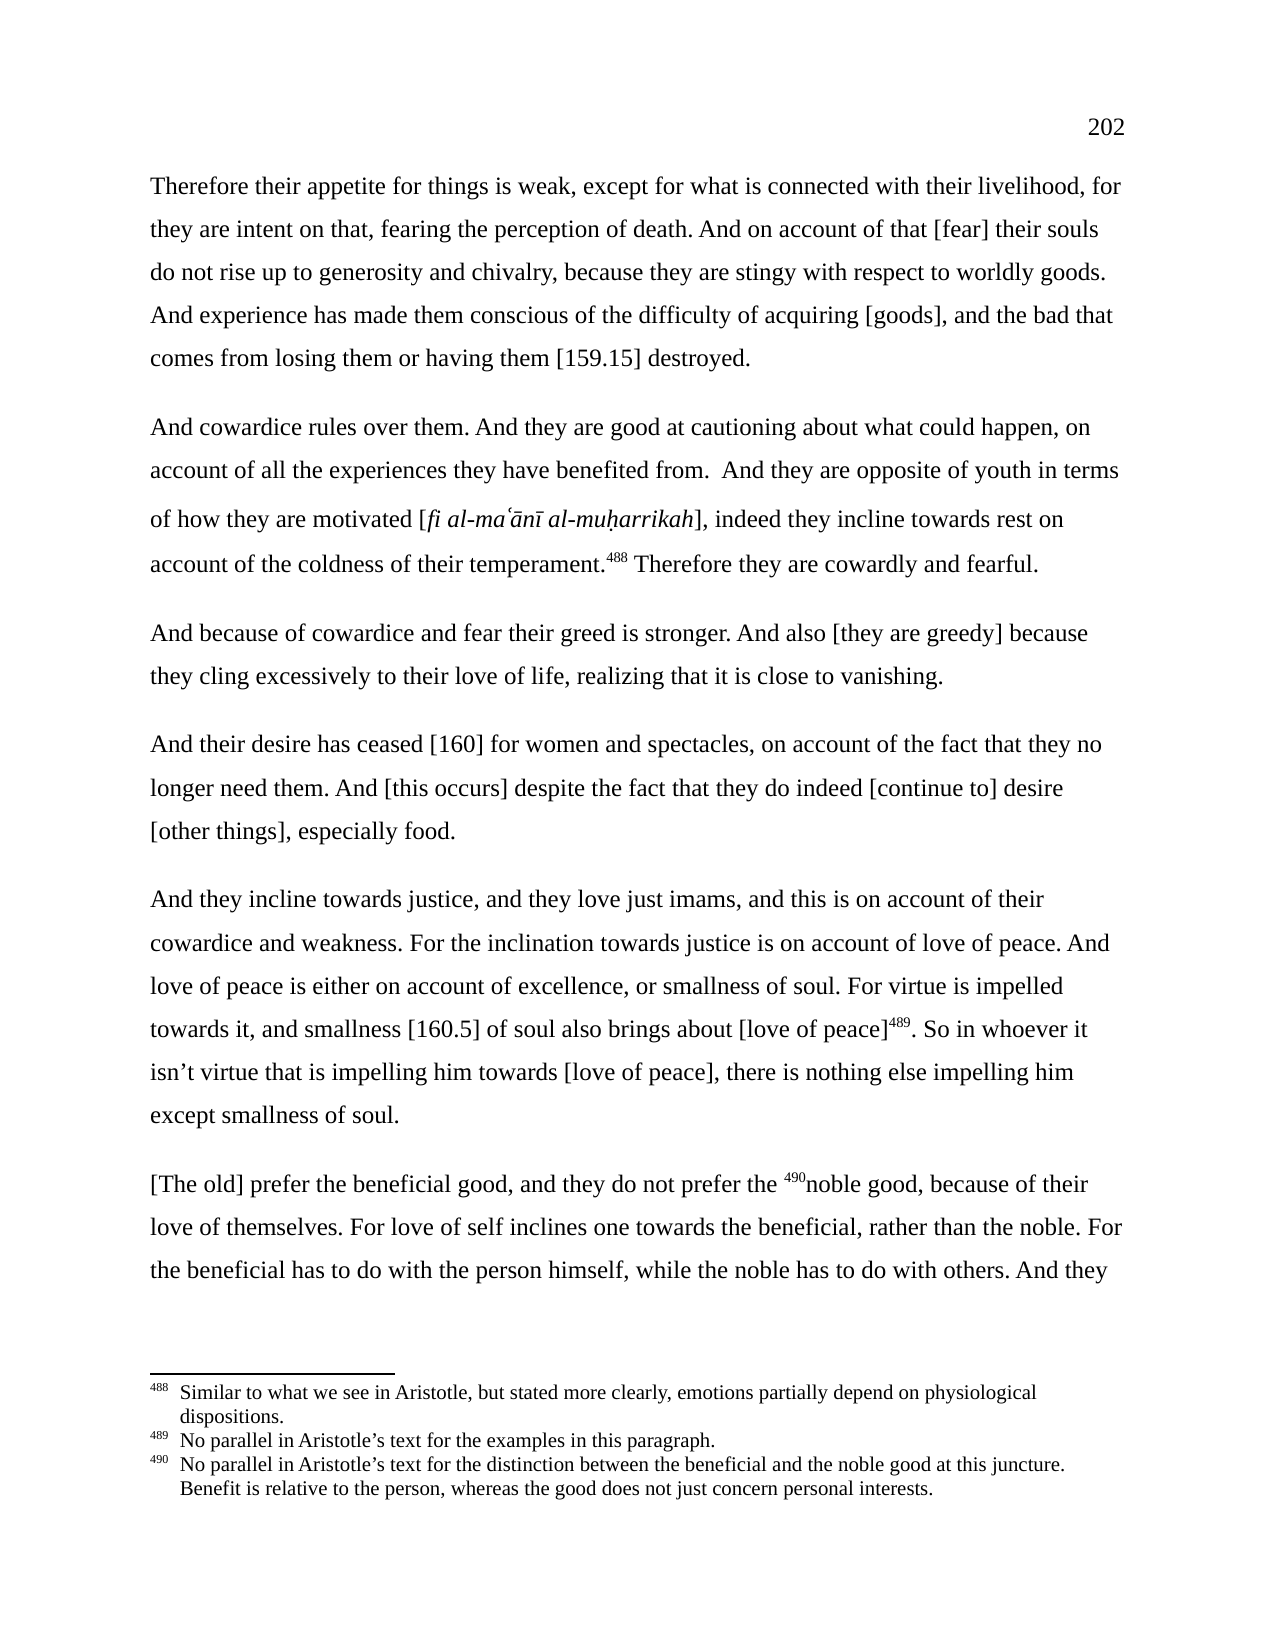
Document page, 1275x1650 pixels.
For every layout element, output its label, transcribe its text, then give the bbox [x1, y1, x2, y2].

text No parallel in Aristotle’s text for the examples in this paragraph. [150, 1428, 1125, 1452]
text Therefore their appetite for things is weak, except for what is connected with their livelihood, for they are intent on that, fearing the perception of death. And on account of that [fear] their souls do not rise up to generosity and chivalry, because they are stingy with respect to worldly goods. And experience has made them conscious of the difficulty of acquiring [goods], and the bad that comes from losing them or having them [159.15] destroyed. [150, 171, 1125, 372]
text [The old] prefer the beneficial good, and they do not prefer the noble good, because of their love of themselves. For love of self inclines one towards the beneficial, rather than the noble. For the beneficial has to do with the person himself, while the noble has to do with others. And they [150, 1169, 1125, 1284]
text Similar to what we see in Aristotle, but stated more clearly, emotions partially depend on physiological dispositions. [150, 1380, 1125, 1428]
text And cowardice rules over them. And they are good at cautioning about what could happen, on account of all the experiences they have benefited from. And they are opposite of youth in terms of how they are motivated [fi al-maʿānī al-muḥarrikah], indeed they incline towards rest on account of the coldness of their temperament. Therefore they are cowardly and fearful. [150, 412, 1125, 578]
text No parallel in Aristotle’s text for the distinction between the beneficial and the noble good at this juncture. Benefit is relative to the person, whereas the good does not just concern personal interests. [150, 1452, 1125, 1500]
text And they incline towards justice, and they love just imams, and this is on account of their cowardice and weakness. For the inclination towards justice is on account of love of peace. And love of peace is either on account of excellence, or smallness of soul. For virtue is impelled towards it, and smallness [160.5] of soul also brings about [love of peace]. So in whoever it isn’t virtue that is impelling him towards [love of peace], there is nothing else impelling him except smallness of soul. [150, 884, 1125, 1129]
text And because of cowardice and fear their greed is stronger. And also [they are greedy] because they cling excessively to their love of life, realizing that it is close to vanishing. [150, 618, 1125, 690]
text And their desire has ceased [160] for women and spectacles, on account of the fact that they no longer need them. And [this occurs] despite the fact that they do indeed [continue to] desire [other things], especially food. [150, 729, 1125, 844]
